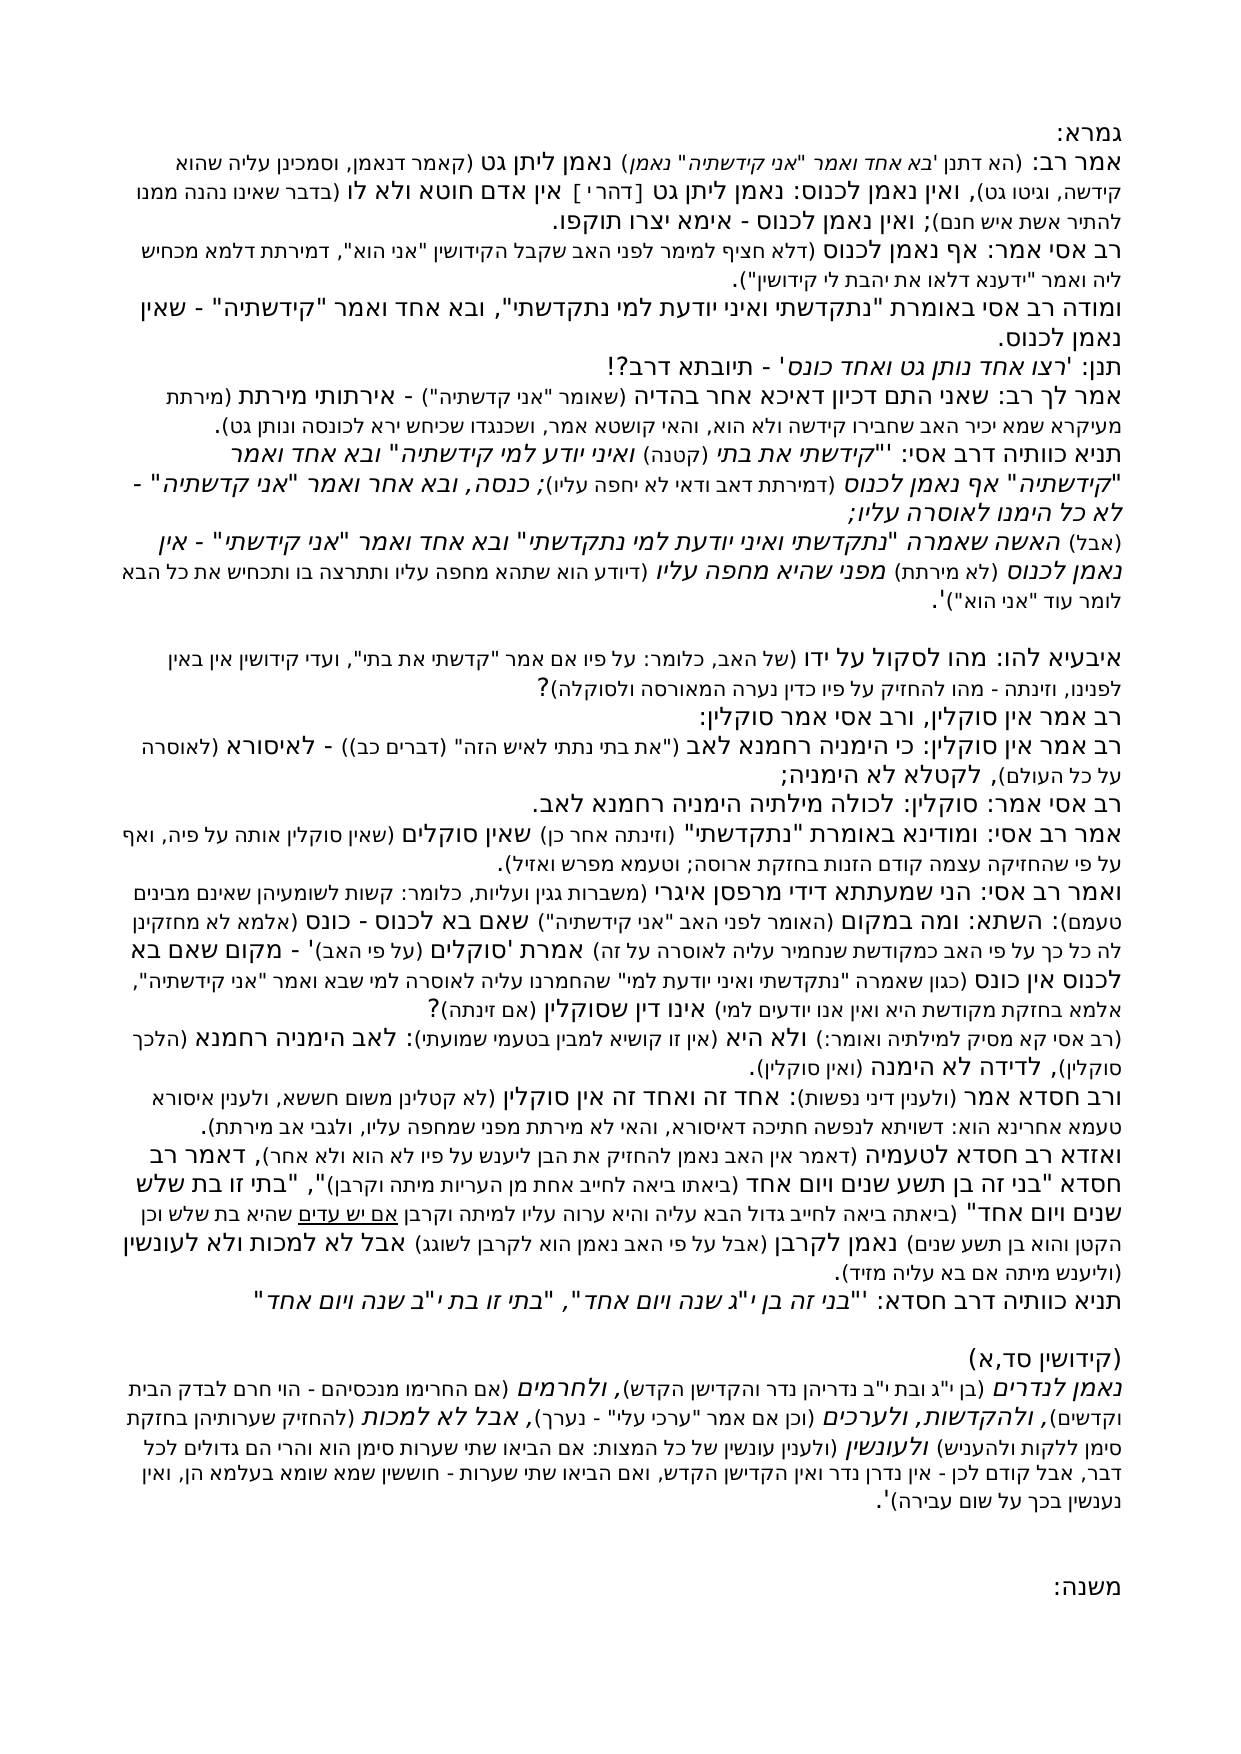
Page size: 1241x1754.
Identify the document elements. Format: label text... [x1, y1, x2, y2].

text רב אסי אמר: אף נאמן לכנוס (דלא חציף למימר לפני האב שקבל הקידושין "אני הוא", דמירתת דלמא מכחיש ליה ואמר "ידענא דלאו את יהבת לי קידושין"). [118, 235, 1122, 294]
text ומודה רב אסי באומרת "נתקדשתי ואיני יודעת למי נתקדשתי", ובא אחד ואמר "קידשתיה" - שאין נאמן לכנוס. [118, 294, 1122, 352]
text נאמן לנדרים (בן י"ג ובת י"ב נדריהן נדר והקדישן הקדש), ולחרמים (אם החרימו מנכסיהם - הוי חרם לבדק הבית וקדשים), ולהקדשות, ולערכים (וכן אם אמר "ערכי עלי" - נערך), אבל לא למכות (להחזיק שערותיהן בחזקת סימן ללקות ולהעניש) ולעונשין (ולענין עונשין של כל המצות: אם הביאו שתי שערות סימן הוא והרי הם גדולים לכל דבר, אבל קודם לכן - אין נדרן נדר ואין הקדישן הקדש, ואם הביאו שתי שערות - חוששין שמא שומא בעלמא הן, ואין נענשין בכך על שום עבירה)'. [118, 1373, 1122, 1514]
text רב אסי אמר: סוקלין: לכולה מילתיה הימניה רחמנא לאב. [118, 789, 1122, 819]
text איבעיא להו: מהו לסקול על ידו (של האב, כלומר: על פיו אם אמר "קדשתי את בתי", ועדי קידושין אין באין לפנינו, וזינתה - מהו להחזיק על פיו כדין נערה המאורסה ולסוקלה)? [118, 644, 1122, 702]
text (רב אסי קא מסיק למילתיה ואומר:) ולא היא (אין זו קושיא למבין בטעמי שמועתי): לאב הימניה רחמנא (הלכך סוקלין), לדידה לא הימנה (ואין סוקלין). [118, 1023, 1122, 1082]
text (אבל) האשה שאמרה "נתקדשתי ואיני יודעת למי נתקדשתי" ובא אחד ואמר "אני קידשתי" - אין נאמן לכנוס (לא מירתת) מפני שהיא מחפה עליו (דיודע הוא שתהא מחפה עליו ותתרצה בו ותכחיש את כל הבא לומר עוד "אני הוא")'. [118, 527, 1122, 615]
text תניא כוותיה דרב חסדא: '"בני זה בן י"ג שנה ויום אחד", "בתי זו בת י"ב שנה ויום אחד" [118, 1286, 1122, 1315]
text משנה: [118, 1572, 1122, 1601]
text תנן: 'רצו אחד נותן גט ואחד כונס' - תיובתא דרב?! [118, 352, 1122, 381]
text רב אמר אין סוקלין, ורב אסי אמר סוקלין: [118, 702, 1122, 731]
text רב אמר אין סוקלין: כי הימניה רחמנא לאב ("את בתי נתתי לאיש הזה" (דברים כב)) - לאיסורא (לאוסרה על כל העולם), לקטלא לא הימניה; [118, 731, 1122, 789]
text אמר לך רב: שאני התם דכיון דאיכא אחר בהדיה (שאומר "אני קדשתיה") - אירתותי מירתת (מירתת מעיקרא שמא יכיר האב שחבירו קידשה ולא הוא, והאי קושטא אמר, ושכנגדו שכיחש ירא לכונסה ונותן גט). [118, 381, 1122, 439]
text ואזדא רב חסדא לטעמיה (דאמר אין האב נאמן להחזיק את הבן ליענש על פיו לא הוא ולא אחר), דאמר רב חסדא "בני זה בן תשע שנים ויום אחד (ביאתו ביאה לחייב אחת מן העריות מיתה וקרבן)", "בתי זו בת שלש שנים ויום אחד" (ביאתה ביאה לחייב גדול הבא עליה והיא ערוה עליו למיתה וקרבן אם יש עדים שהיא בת שלש וכן הקטן והוא בן תשע שנים) נאמן לקרבן (אבל על פי האב נאמן הוא לקרבן לשוגג) אבל לא למכות ולא לעונשין (וליענש מיתה אם בא עליה מזיד). [118, 1140, 1122, 1286]
text ורב חסדא אמר (ולענין דיני נפשות): אחד זה ואחד זה אין סוקלין (לא קטלינן משום חששא, ולענין איסורא טעמא אחרינא הוא: דשויתא לנפשה חתיכה דאיסורא, והאי לא מירתת מפני שמחפה עליו, ולגבי אב מירתת). [118, 1082, 1122, 1140]
text תניא כוותיה דרב אסי: '"קידשתי את בתי (קטנה) ואיני יודע למי קידשתיה" ובא אחד ואמר "קידשתיה" אף נאמן לכנוס (דמירתת דאב ודאי לא יחפה עליו); כנסה, ובא אחר ואמר "אני קדשתיה" - לא כל הימנו לאוסרה עליו; [118, 439, 1122, 527]
text גמרא: [118, 118, 1122, 147]
text ואמר רב אסי: הני שמעתתא דידי מרפסן איגרי (משברות גגין ועליות, כלומר: קשות לשומעיהן שאינם מבינים טעמם): השתא: ומה במקום (האומר לפני האב "אני קידשתיה") שאם בא לכנוס - כונס (אלמא לא מחזקינן לה כל כך על פי האב כמקודשת שנחמיר עליה לאוסרה על זה) אמרת 'סוקלים (על פי האב)' - מקום שאם בא לכנוס אין כונס (כגון שאמרה "נתקדשתי ואיני יודעת למי" שהחמרנו עליה לאוסרה למי שבא ואמר "אני קידשתיה", אלמא בחזקת מקודשת היא ואין אנו יודעים למי) אינו דין שסוקלין (אם זינתה)? [118, 877, 1122, 1023]
text אמר רב אסי: ומודינא באומרת "נתקדשתי" (וזינתה אחר כן) שאין סוקלים (שאין סוקלין אותה על פיה, ואף על פי שהחזיקה עצמה קודם הזנות בחזקת ארוסה; וטעמא מפרש ואזיל). [118, 819, 1122, 877]
text אמר רב: (הא דתנן 'בא אחד ואמר "אני קידשתיה" נאמן) נאמן ליתן גט (קאמר דנאמן, וסמכינן עליה שהוא קידשה, וגיטו גט), ואין נאמן לכנוס: נאמן ליתן גט [דהרי] אין אדם חוטא ולא לו (בדבר שאינו נהנה ממנו להתיר אשת איש חנם); ואין נאמן לכנוס - אימא יצרו תוקפו. [118, 147, 1122, 235]
text (קידושין סד,א) [118, 1344, 1122, 1373]
